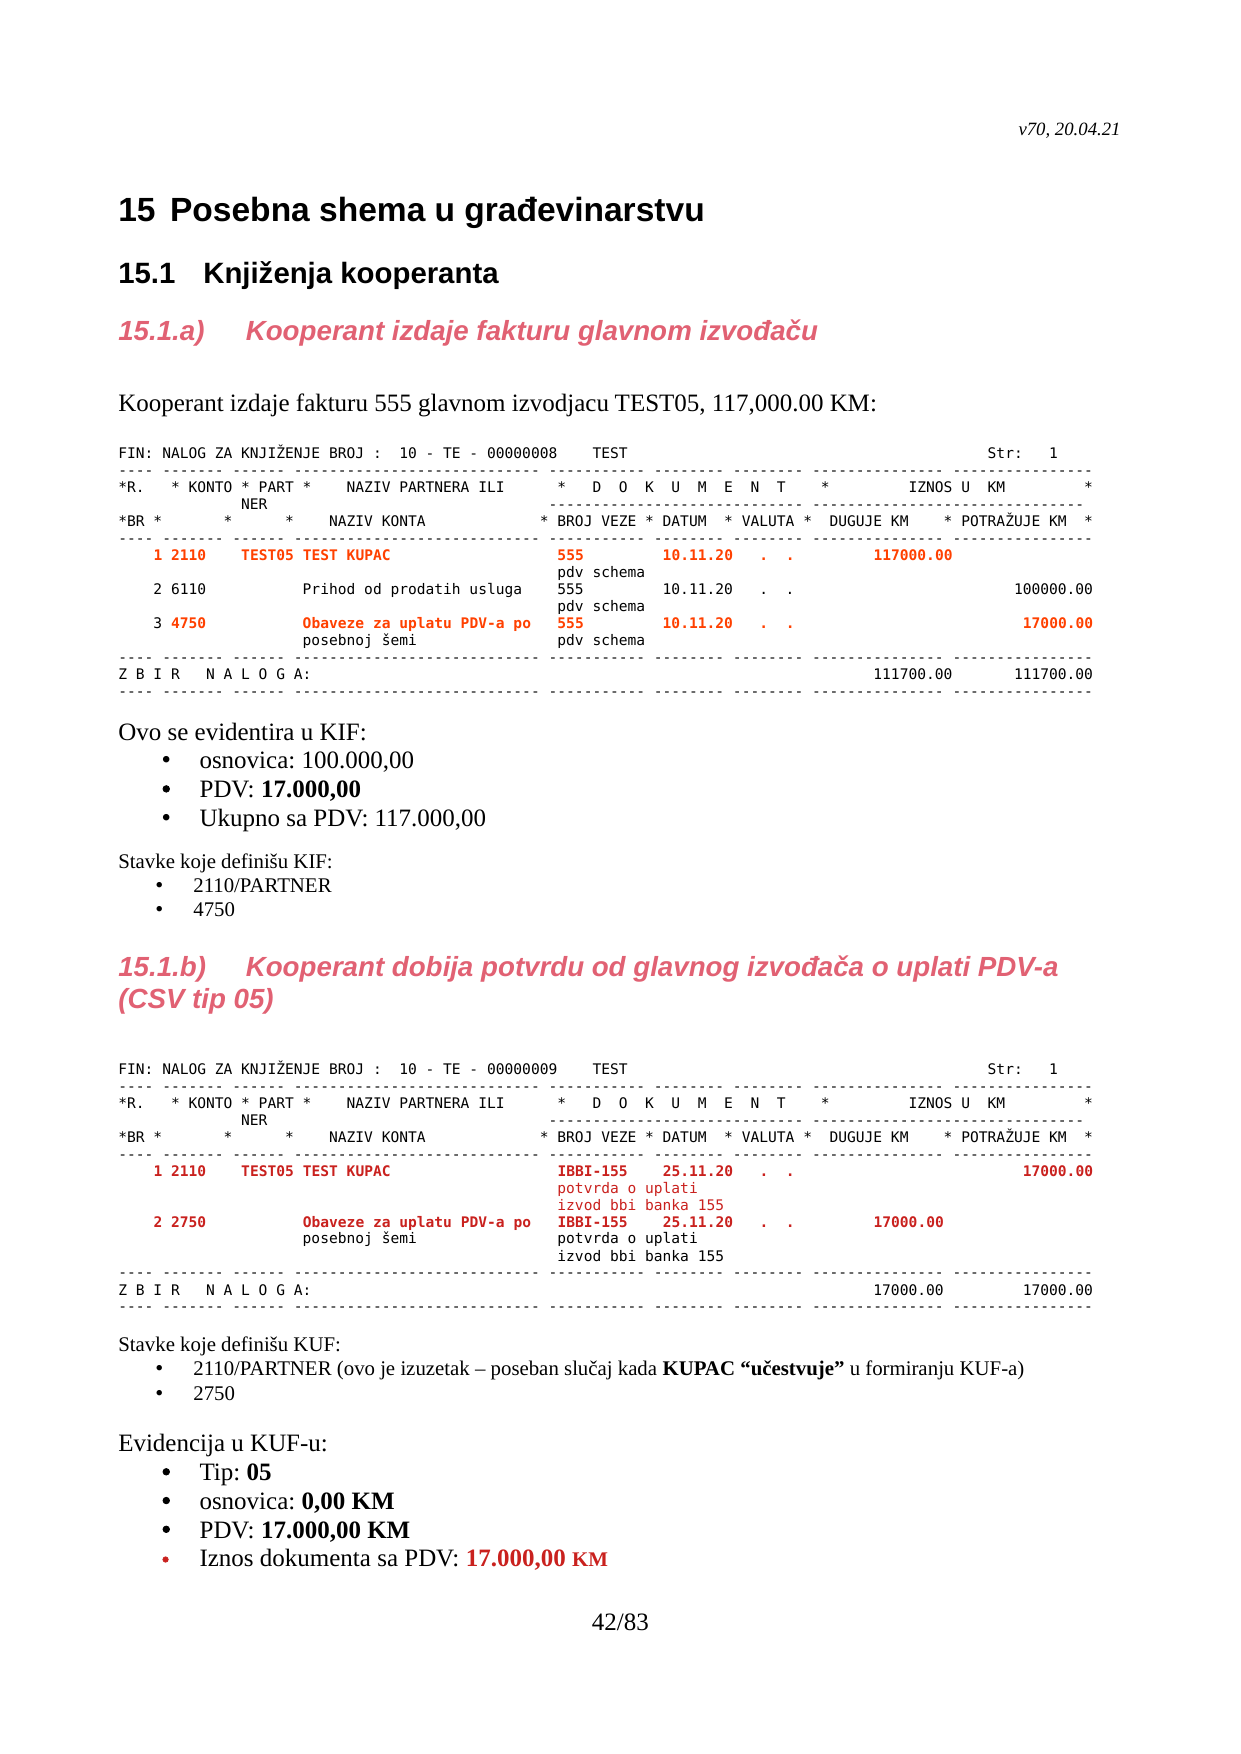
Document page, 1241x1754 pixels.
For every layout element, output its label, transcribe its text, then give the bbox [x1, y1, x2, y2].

text posebnoj šemi pdv schema [118, 632, 1122, 649]
text ---- ------- ------ ---------------------------- ----------- -------- -------- --------------- ---------------- [118, 530, 1122, 547]
text ---- ------- ------ ---------------------------- ----------- -------- -------- --------------- ---------------- [118, 462, 1122, 479]
text ---- ------- ------ ---------------------------- ----------- -------- -------- --------------- ---------------- [118, 683, 1122, 700]
text ---- ------- ------ ---------------------------- ----------- -------- -------- --------------- ---------------- [118, 1146, 1122, 1162]
text 3 4750 Obaveze za uplatu PDV-a po 555 10.11.20 . . 17000.00 [118, 615, 1122, 632]
text pdv schema [118, 564, 1122, 581]
text Evidencija u KUF-u: [118, 1428, 1122, 1457]
subtitle Posebna shema u građevinarstvu [118, 190, 1122, 229]
text ---- ------- ------ ---------------------------- ----------- -------- -------- --------------- ---------------- [118, 1078, 1122, 1094]
text 1 2110 TEST05 TEST KUPAC 555 10.11.20 . . 117000.00 [118, 547, 1122, 564]
text NER ----------------------------- ------------------------------- [118, 1112, 1122, 1128]
text ---- ------- ------ ---------------------------- ----------- -------- -------- --------------- ---------------- [118, 1264, 1122, 1281]
text Stavke koje definišu KUF: [118, 1332, 1122, 1356]
list Iznos dokumenta sa PDV: 17.000,00 KM [162, 1543, 1122, 1572]
subtitle Kooperant izdaje fakturu glavnom izvođaču [118, 314, 1122, 346]
text *BR * * * NAZIV KONTA * BROJ VEZE * DATUM * VALUTA * DUGUJE KM * POTRAŽUJE KM * [118, 1128, 1122, 1146]
subtitle Kooperant dobija potvrdu od glavnog izvođača o uplati PDV-a (CSV tip 05) [118, 950, 1122, 1014]
text 2 6110 Prihod od prodatih usluga 555 10.11.20 . . 100000.00 [118, 581, 1122, 598]
text *BR * * * NAZIV KONTA * BROJ VEZE * DATUM * VALUTA * DUGUJE KM * POTRAŽUJE KM * [118, 513, 1122, 530]
text FIN: NALOG ZA KNJIŽENJE BROJ : 10 - TE - 00000008 TEST Str: 1 [118, 445, 1122, 462]
text Z B I R N A L O G A: 17000.00 17000.00 [118, 1281, 1122, 1298]
list osnovica: 0,00 KM [162, 1486, 1122, 1515]
text Ovo se evidentira u KIF: [118, 717, 1122, 746]
text ---- ------- ------ ---------------------------- ----------- -------- -------- --------------- ---------------- [118, 1298, 1122, 1315]
text *R. * KONTO * PART * NAZIV PARTNERA ILI * D O K U M E N T * IZNOS U KM * [118, 479, 1122, 496]
text posebnoj šemi potvrda o uplati [118, 1230, 1122, 1247]
text 1 2110 TEST05 TEST KUPAC IBBI-155 25.11.20 . . 17000.00 [118, 1162, 1122, 1179]
list PDV: 17.000,00 KM [162, 1515, 1122, 1543]
list 2750 [156, 1380, 1122, 1404]
list 2110/PARTNER (ovo je izuzetak – poseban slučaj kada KUPAC “učestvuje” u formiranju KUF-a) [156, 1356, 1122, 1380]
text ---- ------- ------ ---------------------------- ----------- -------- -------- --------------- ---------------- [118, 649, 1122, 666]
list Ukupno sa PDV: 117.000,00 [162, 803, 1122, 832]
text NER ----------------------------- ------------------------------- [118, 496, 1122, 513]
text Stavke koje definišu KIF: [118, 849, 1122, 873]
text izvod bbi banka 155 [118, 1196, 1122, 1213]
text potvrda o uplati [118, 1179, 1122, 1196]
text pdv schema [118, 598, 1122, 615]
text FIN: NALOG ZA KNJIŽENJE BROJ : 10 - TE - 00000009 TEST Str: 1 [118, 1061, 1122, 1078]
subtitle Knjiženja kooperanta [118, 256, 1122, 289]
text Kooperant izdaje fakturu 555 glavnom izvodjacu TEST05, 117,000.00 KM: [118, 388, 1122, 416]
text Z B I R N A L O G A: 111700.00 111700.00 [118, 666, 1122, 683]
list Tip: 05 [162, 1457, 1122, 1486]
text 2 2750 Obaveze za uplatu PDV-a po IBBI-155 25.11.20 . . 17000.00 [118, 1213, 1122, 1230]
list osnovica: 100.000,00 [162, 746, 1122, 774]
text *R. * KONTO * PART * NAZIV PARTNERA ILI * D O K U M E N T * IZNOS U KM * [118, 1094, 1122, 1112]
list 4750 [156, 897, 1122, 921]
list 2110/PARTNER [156, 873, 1122, 897]
text izvod bbi banka 155 [118, 1247, 1122, 1264]
list PDV: 17.000,00 [162, 774, 1122, 803]
